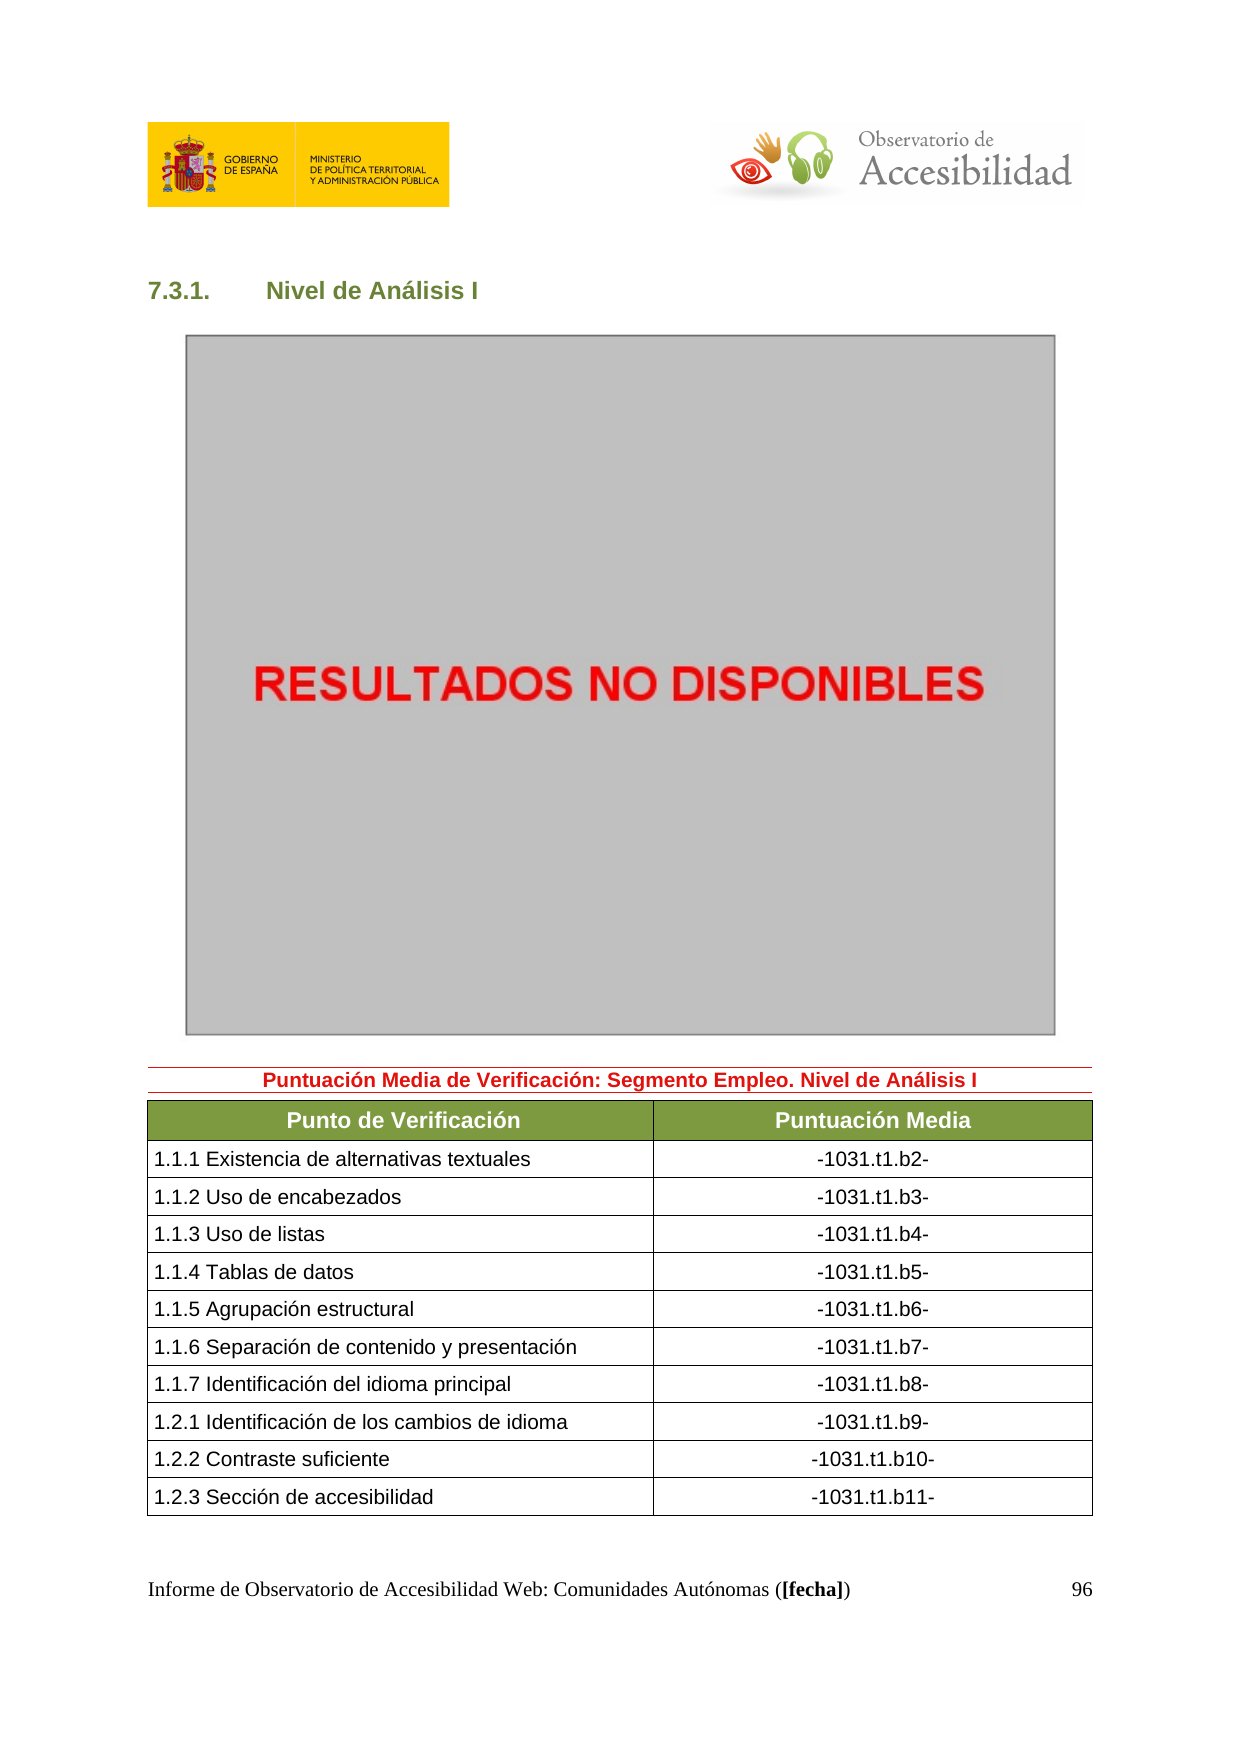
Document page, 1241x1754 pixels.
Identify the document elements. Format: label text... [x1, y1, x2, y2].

table_cell -1031.t1.b3- [654, 1178, 1092, 1215]
table_cell 1.1.2 Uso de encabezados [148, 1178, 653, 1215]
table_cell 1.1.4 Tablas de datos [148, 1253, 653, 1290]
picture [178, 332, 1062, 1042]
text Puntuación Media de Verificación: Segmento Empleo. Nivel de Análisis I [148, 1068, 1092, 1092]
table_header Punto de Verificación [148, 1101, 653, 1140]
table_cell 1.2.3 Sección de accesibilidad [148, 1478, 653, 1515]
table_cell 1.2.1 Identificación de los cambios de idioma [148, 1403, 653, 1440]
table_cell 1.1.1 Existencia de alternativas textuales [148, 1141, 653, 1177]
table_cell 1.1.3 Uso de listas [148, 1216, 653, 1252]
table_cell -1031.t1.b5- [654, 1253, 1092, 1290]
table_cell -1031.t1.b8- [654, 1366, 1092, 1402]
picture [147, 122, 450, 207]
table_cell 1.1.6 Separación de contenido y presentación [148, 1328, 653, 1365]
table_cell 1.1.7 Identificación del idioma principal [148, 1366, 653, 1402]
table_cell 1.1.5 Agrupación estructural [148, 1291, 653, 1327]
table_cell 1.2.2 Contraste suficiente [148, 1441, 653, 1477]
table_cell -1031.t1.b9- [654, 1403, 1092, 1440]
table_cell -1031.t1.b7- [654, 1328, 1092, 1365]
table_header Puntuación Media [654, 1101, 1092, 1140]
table_cell -1031.t1.b10- [654, 1441, 1092, 1477]
table_cell -1031.t1.b11- [654, 1478, 1092, 1515]
table_cell -1031.t1.b2- [654, 1141, 1092, 1177]
table_cell -1031.t1.b4- [654, 1216, 1092, 1252]
picture [710, 122, 1086, 205]
list Nivel de Análisis I [148, 276, 1092, 304]
table_cell -1031.t1.b6- [654, 1291, 1092, 1327]
